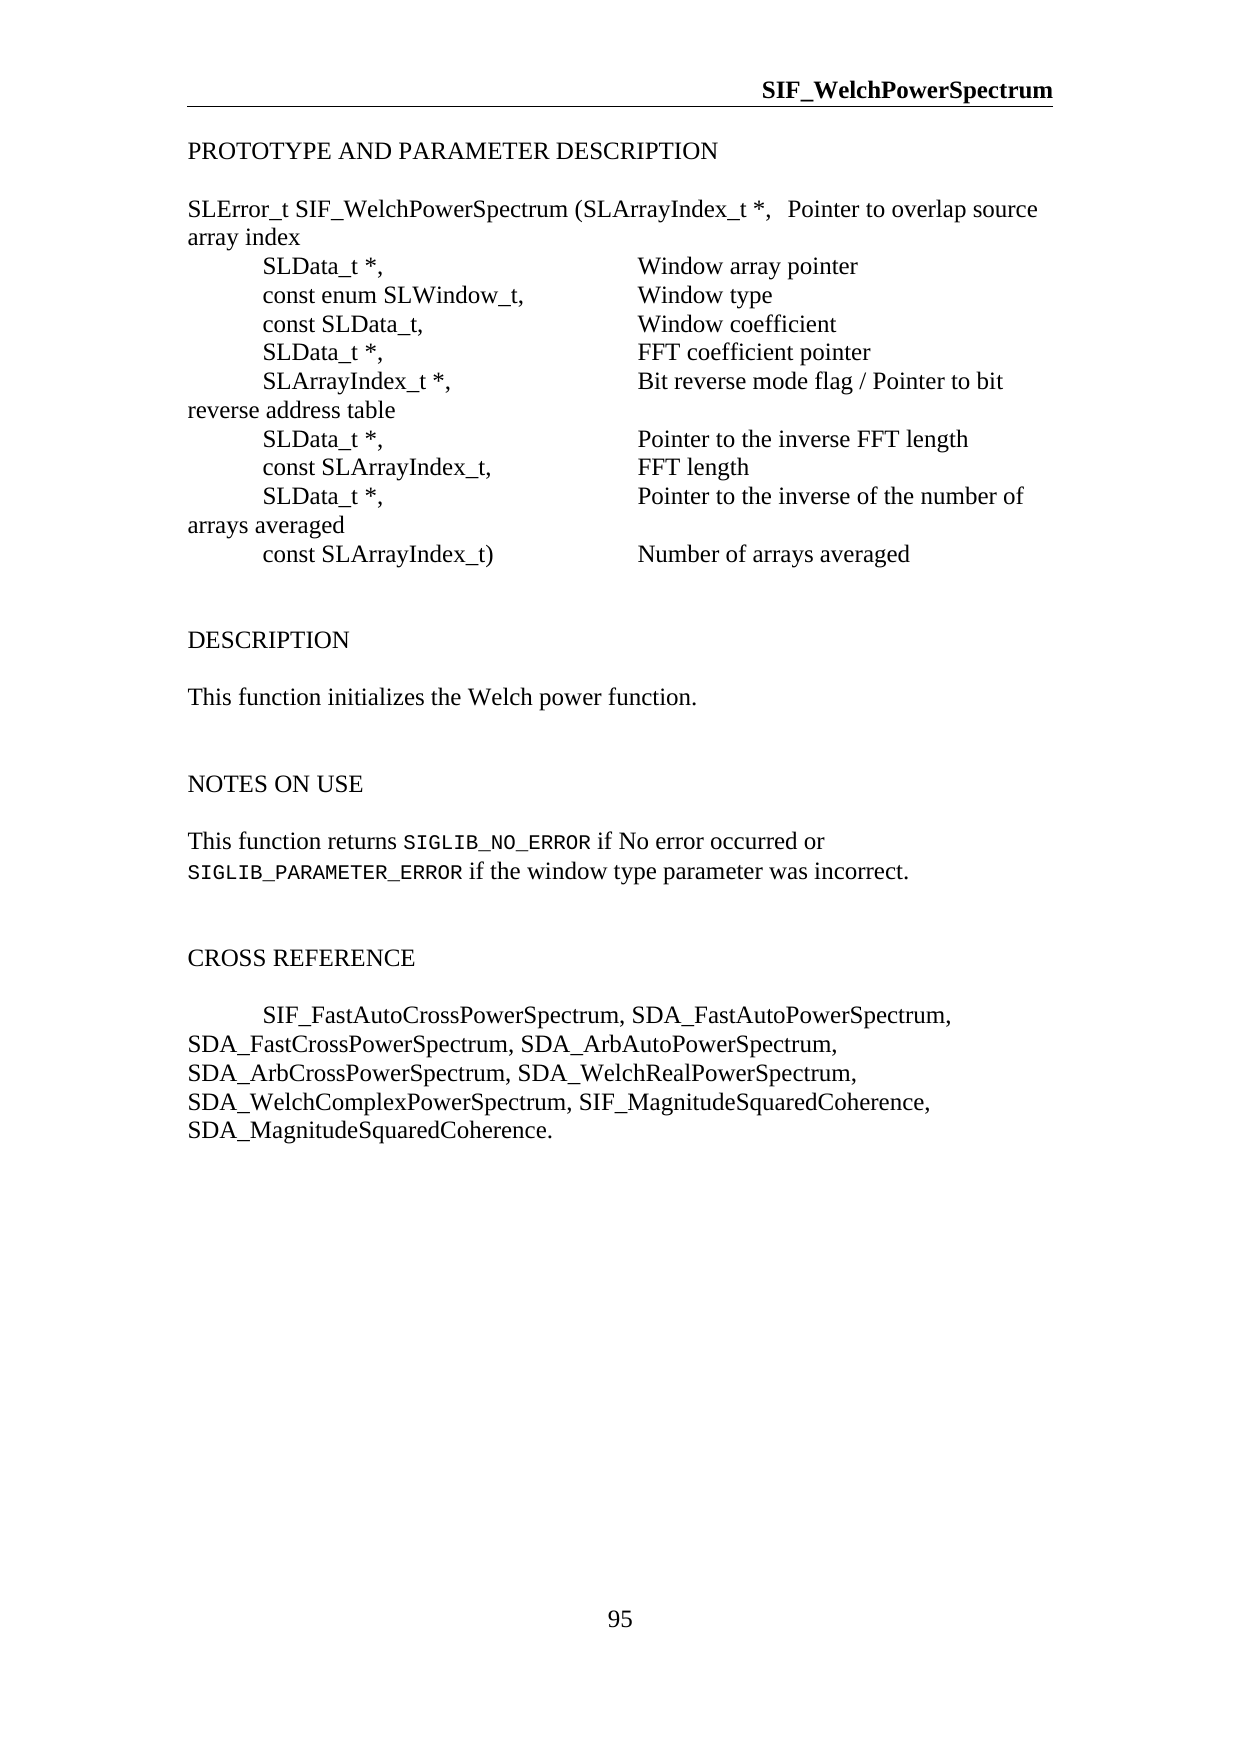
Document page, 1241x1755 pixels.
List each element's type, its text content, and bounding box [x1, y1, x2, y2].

text SIF_FastAutoCrossPowerSpectrum, SDA_FastAutoPowerSpectrum, SDA_FastCrossPowerSpectrum, SDA_ArbAutoPowerSpectrum, SDA_ArbCrossPowerSpectrum, SDA_WelchRealPowerSpectrum, SDA_WelchComplexPowerSpectrum, SIF_MagnitudeSquaredCoherence, SDA_MagnitudeSquaredCoherence. [187, 1000, 1053, 1144]
text CROSS REFERENCE [187, 943, 1053, 972]
text SLData_t *, Pointer to the inverse of the number of arrays averaged [187, 481, 1053, 539]
text SLArrayIndex_t *, Bit reverse mode flag / Pointer to bit reverse address table [187, 366, 1053, 424]
text const enum SLWindow_t, Window type [187, 280, 1053, 309]
subtitle SIF_WelchPowerSpectrum [187, 75, 1053, 106]
text SLData_t *, Window array pointer [187, 251, 1053, 280]
text DESCRIPTION [187, 625, 1053, 654]
text const SLArrayIndex_t, FFT length [187, 452, 1053, 481]
text NOTES ON USE [187, 769, 1053, 797]
text const SLData_t, Window coefficient [187, 309, 1053, 337]
text This function initializes the Welch power function. [187, 682, 1053, 711]
text SLData_t *, Pointer to the inverse FFT length [187, 424, 1053, 452]
text This function returns SIGLIB_NO_ERROR if No error occurred or SIGLIB_PARAMETER_ERROR if the window type parameter was incorrect. [187, 826, 1053, 885]
text PROTOTYPE AND PARAMETER DESCRIPTION [187, 136, 1053, 165]
text const SLArrayIndex_t) Number of arrays averaged [187, 539, 1053, 567]
text SLError_t SIF_WelchPowerSpectrum (SLArrayIndex_t *, Pointer to overlap source array index [187, 194, 1053, 251]
text SLData_t *, FFT coefficient pointer [187, 337, 1053, 366]
